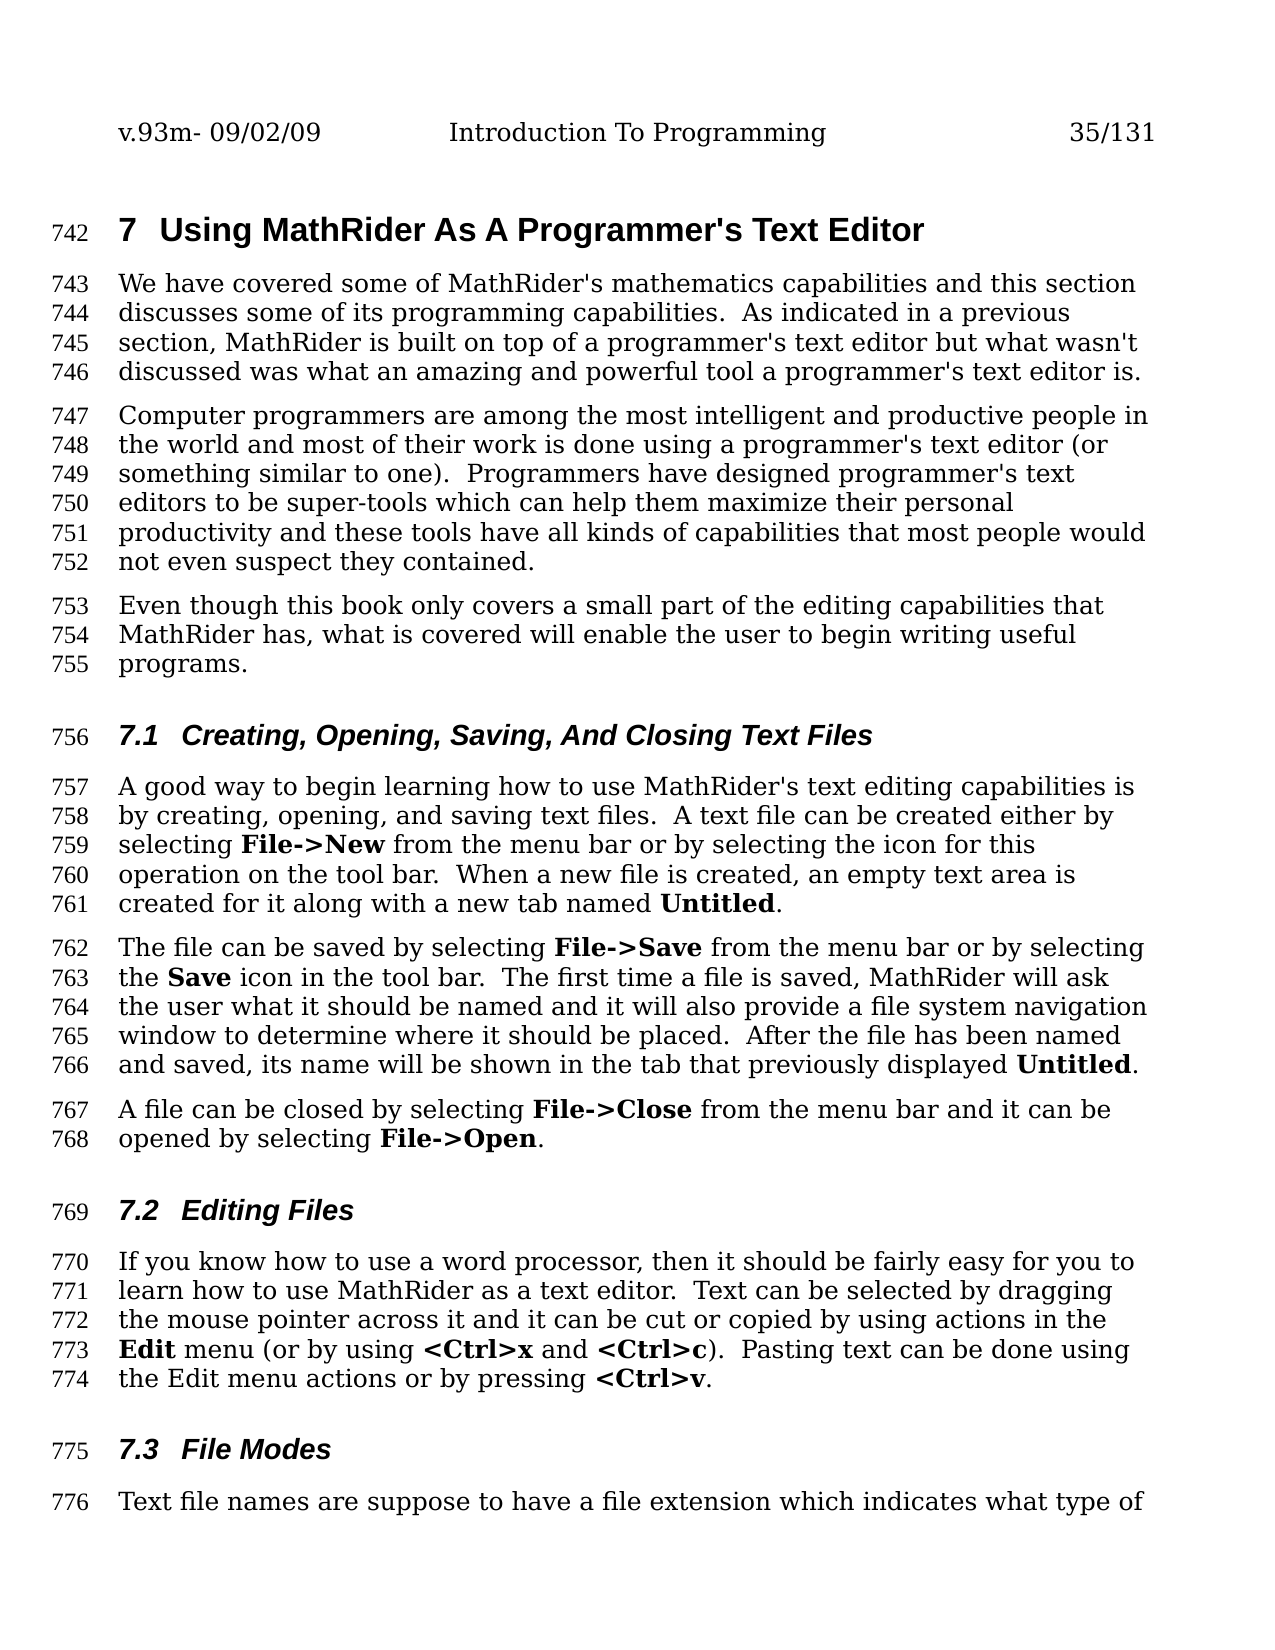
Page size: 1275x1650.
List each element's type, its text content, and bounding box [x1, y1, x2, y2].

text Text file names are suppose to have a file extension which indicates what type of [118, 1487, 1157, 1516]
text The file can be saved by selecting File->Save from the menu bar or by selecting the Save icon in the tool bar. The first time a file is saved, MathRider will ask the user what it should be named and it will also provide a file system navigation window to determine where it should be placed. After the file has been named and saved, its name will be shown in the tab that previously displayed Untitled. [118, 933, 1157, 1080]
text A good way to begin learning how to use MathRider's text editing capabilities is by creating, opening, and saving text files. A text file can be created either by selecting File->New from the menu bar or by selecting the icon for this operation on the tool bar. When a new file is created, an empty text area is created for it along with a new tab named Untitled. [118, 772, 1157, 918]
text If you know how to use a word processor, then it should be fairly easy for you to learn how to use MathRider as a text editor. Text can be selected by dragging the mouse pointer across it and it can be cut or copied by using actions in the Edit menu (or by using <Ctrl>x and <Ctrl>c). Pasting text can be done using the Edit menu actions or by pressing <Ctrl>v. [118, 1247, 1157, 1393]
text A file can be closed by selecting File->Close from the menu bar and it can be opened by selecting File->Open. [118, 1095, 1157, 1153]
text Even though this book only covers a small part of the editing capabilities that MathRider has, what is covered will enable the user to begin writing useful programs. [118, 591, 1157, 678]
text Computer programmers are among the most intelligent and productive people in the world and most of their work is done using a programmer's text editor (or something similar to one). Programmers have designed programmer's text editors to be super-tools which can help them maximize their personal productivity and these tools have all kinds of capabilities that most people would not even suspect they contained. [118, 401, 1157, 576]
subtitle Creating, Opening, Saving, And Closing Text Files [118, 718, 1157, 751]
subtitle Using MathRider As A Programmer's Text Editor [118, 210, 1157, 248]
text We have covered some of MathRider's mathematics capabilities and this section discusses some of its programming capabilities. As indicated in a previous section, MathRider is built on top of a programmer's text editor but what wasn't discussed was what an amazing and powerful tool a programmer's text editor is. [118, 269, 1157, 386]
subtitle Editing Files [118, 1193, 1157, 1226]
subtitle File Modes [118, 1432, 1157, 1466]
